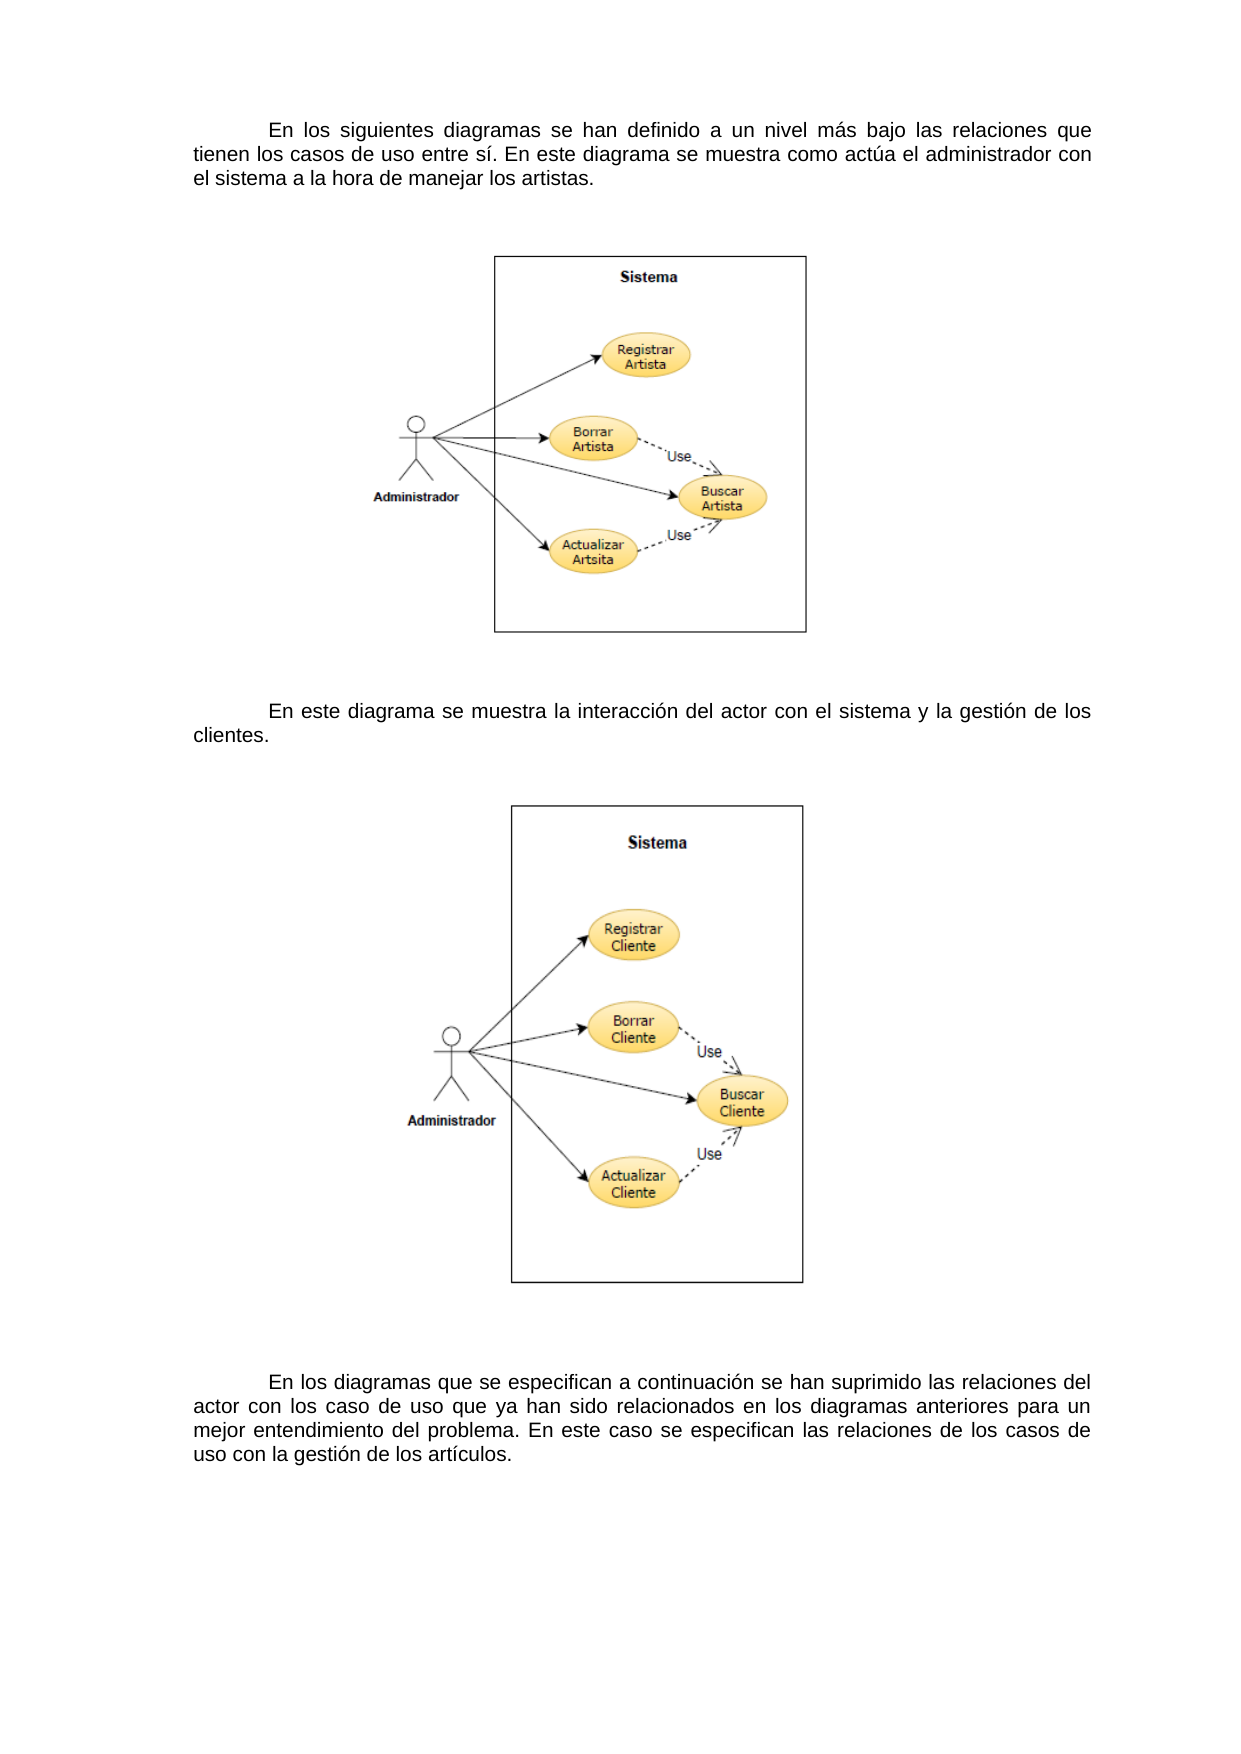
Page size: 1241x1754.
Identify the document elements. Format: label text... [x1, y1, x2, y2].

picture [389, 750, 868, 1341]
text En los diagramas que se especifican a continuación se han suprimido las relaciones del actor con los caso de uso que ya han sido relacionados en los diagramas anteriores para un mejor entendimiento del problema. En este caso se especifican las relaciones de los casos de uso con la gestión de los artículos. [193, 1370, 1093, 1466]
text En los siguientes diagramas se han definido a un nivel más bajo las relaciones que tienen los casos de uso entre sí. En este diagrama se muestra como actúa el administrador con el sistema a la hora de manejar los artistas. [193, 118, 1093, 190]
text En este diagrama se muestra la interacción del actor con el sistema y la gestión de los clientes. [193, 699, 1093, 747]
picture [363, 224, 858, 676]
